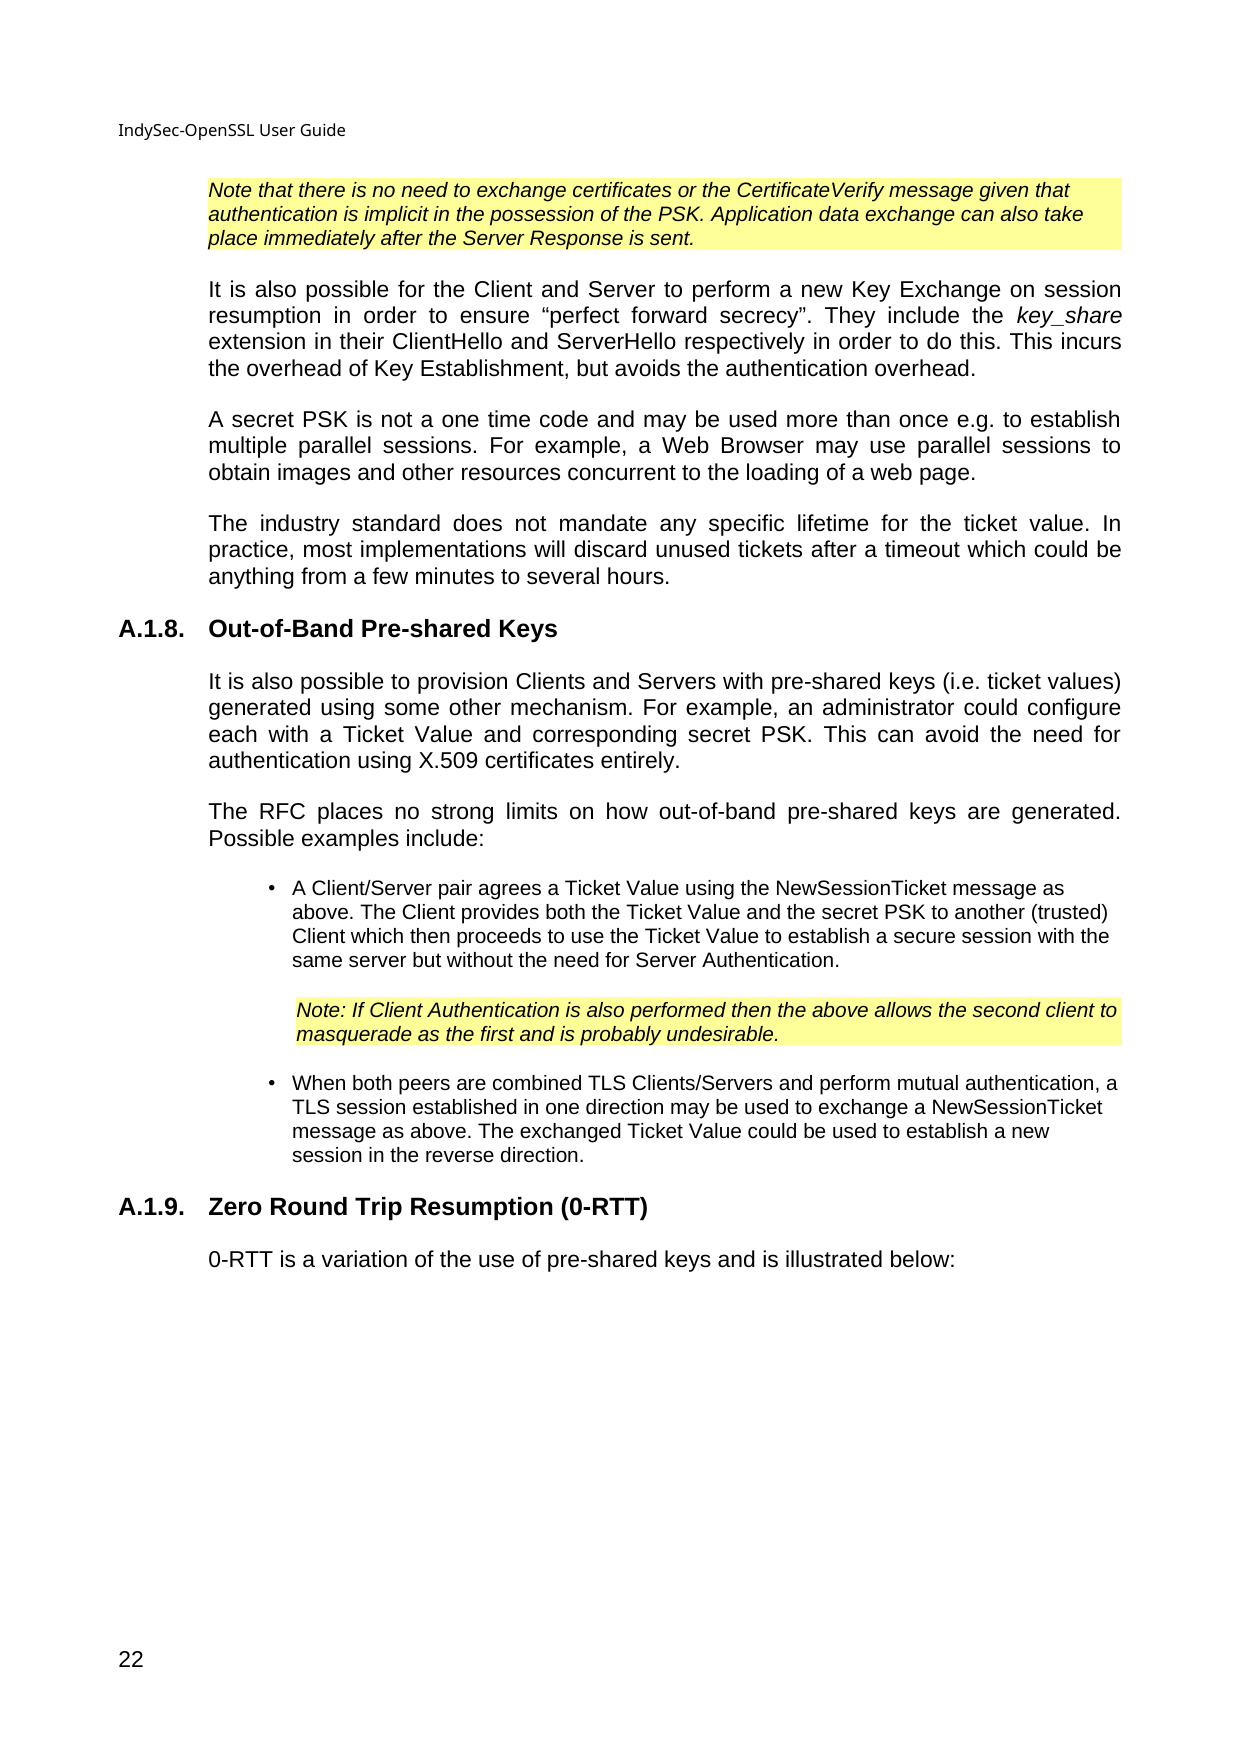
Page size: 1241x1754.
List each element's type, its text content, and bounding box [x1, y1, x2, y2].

subtitle Out-of-Band Pre-shared Keys [118, 614, 1122, 643]
text It is also possible to provision Clients and Servers with pre-shared keys (i.e. ticket values) generated using some other mechanism. For example, an administrator could configure each with a Ticket Value and corresponding secret PSK. This can avoid the need for authentication using X.509 certificates entirely. [208, 668, 1122, 773]
text The RFC places no strong limits on how out-of-band pre-shared keys are generated. Possible examples include: [208, 798, 1122, 851]
text 0-RTT is a variation of the use of pre-shared keys and is illustrated below: [208, 1246, 1122, 1272]
text It is also possible for the Client and Server to perform a new Key Exchange on session resumption in order to ensure “perfect forward secrecy”. They include the key_share extension in their ClientHello and ServerHello respectively in order to do this. This incurs the overhead of Key Establishment, but avoids the authentication overhead. [208, 276, 1122, 381]
text Note that there is no need to exchange certificates or the CertificateVerify message given that authentication is implicit in the possession of the PSK. Application data exchange can also take place immediately after the Server Response is sent. [208, 178, 1122, 250]
list A Client/Server pair agrees a Ticket Value using the NewSessionTicket message as above. The Client provides both the Ticket Value and the secret PSK to another (trusted) Client which then proceeds to use the Ticket Value to establish a secure session with the same server but without the need for Server Authentication. [268, 876, 1122, 972]
text Note: If Client Authentication is also performed then the above allows the second client to masquerade as the first and is probably undesirable. [296, 997, 1122, 1045]
text A secret PSK is not a one time code and may be used more than once e.g. to establish multiple parallel sessions. For example, a Web Browser may use parallel sessions to obtain images and other resources concurrent to the loading of a web page. [208, 406, 1122, 485]
subtitle Zero Round Trip Resumption (0-RTT) [118, 1192, 1122, 1221]
text The industry standard does not mandate any specific lifetime for the ticket value. In practice, most implementations will discard unused tickets after a timeout which could be anything from a few minutes to several hours. [208, 510, 1122, 589]
list When both peers are combined TLS Clients/Servers and perform mutual authentication, a TLS session established in one direction may be used to exchange a NewSessionTicket message as above. The exchanged Ticket Value could be used to establish a new session in the reverse direction. [268, 1071, 1122, 1167]
